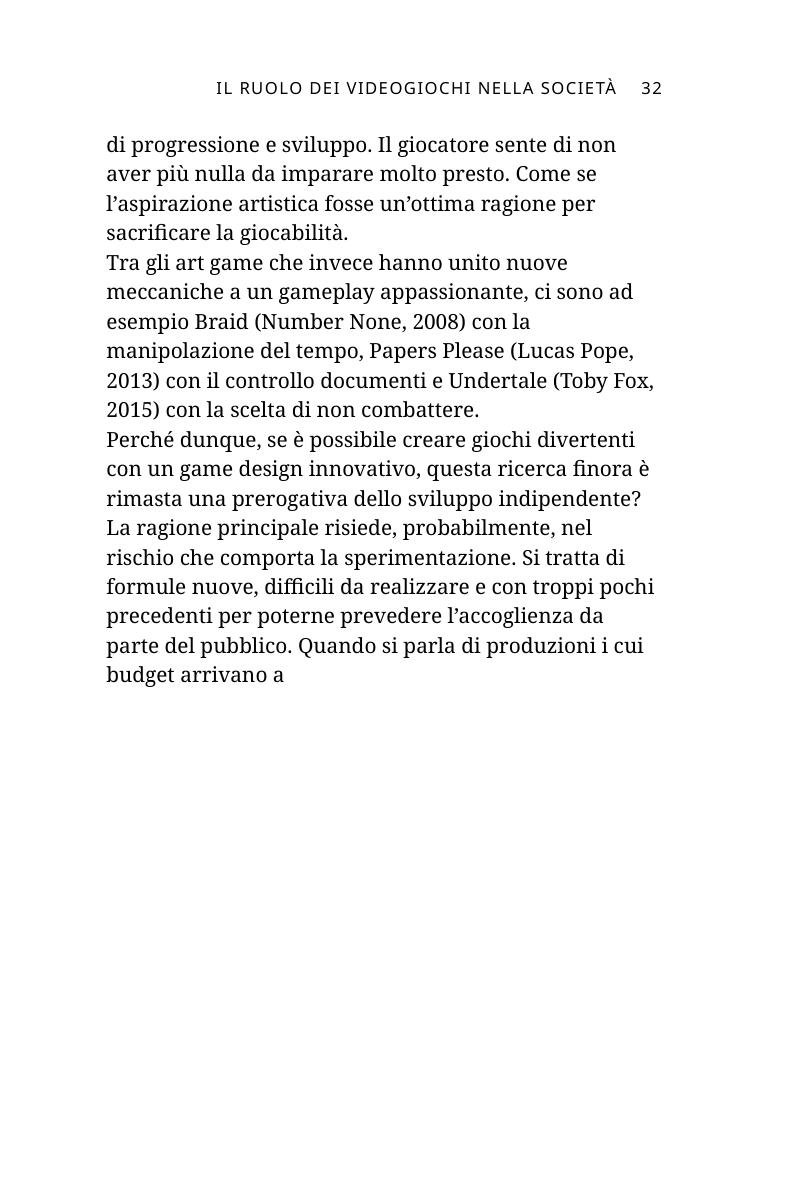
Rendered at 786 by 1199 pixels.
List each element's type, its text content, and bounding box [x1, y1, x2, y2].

text di progressione e sviluppo. Il giocatore sente di non aver più nulla da imparare molto presto. Come se l’aspirazione artistica fosse un’ottima ragione per sacrificare la giocabilità. [106, 129, 661, 247]
text Tra gli art game che invece hanno unito nuove meccaniche a un gameplay appassionante, ci sono ad esempio Braid (Number None, 2008) con la manipolazione del tempo, Papers Please (Lucas Pope, 2013) con il controllo documenti e Undertale (Toby Fox, 2015) con la scelta di non combattere. [106, 247, 661, 424]
text Perché dunque, se è possibile creare giochi divertenti con un game design innovativo, questa ricerca finora è rimasta una prerogativa dello sviluppo indipendente? La ragione principale risiede, probabilmente, nel rischio che comporta la sperimentazione. Si tratta di formule nuove, difficili da realizzare e con troppi pochi precedenti per poterne prevedere l’accoglienza da parte del pubblico. Quando si parla di produzioni i cui budget arrivano a [106, 424, 661, 689]
